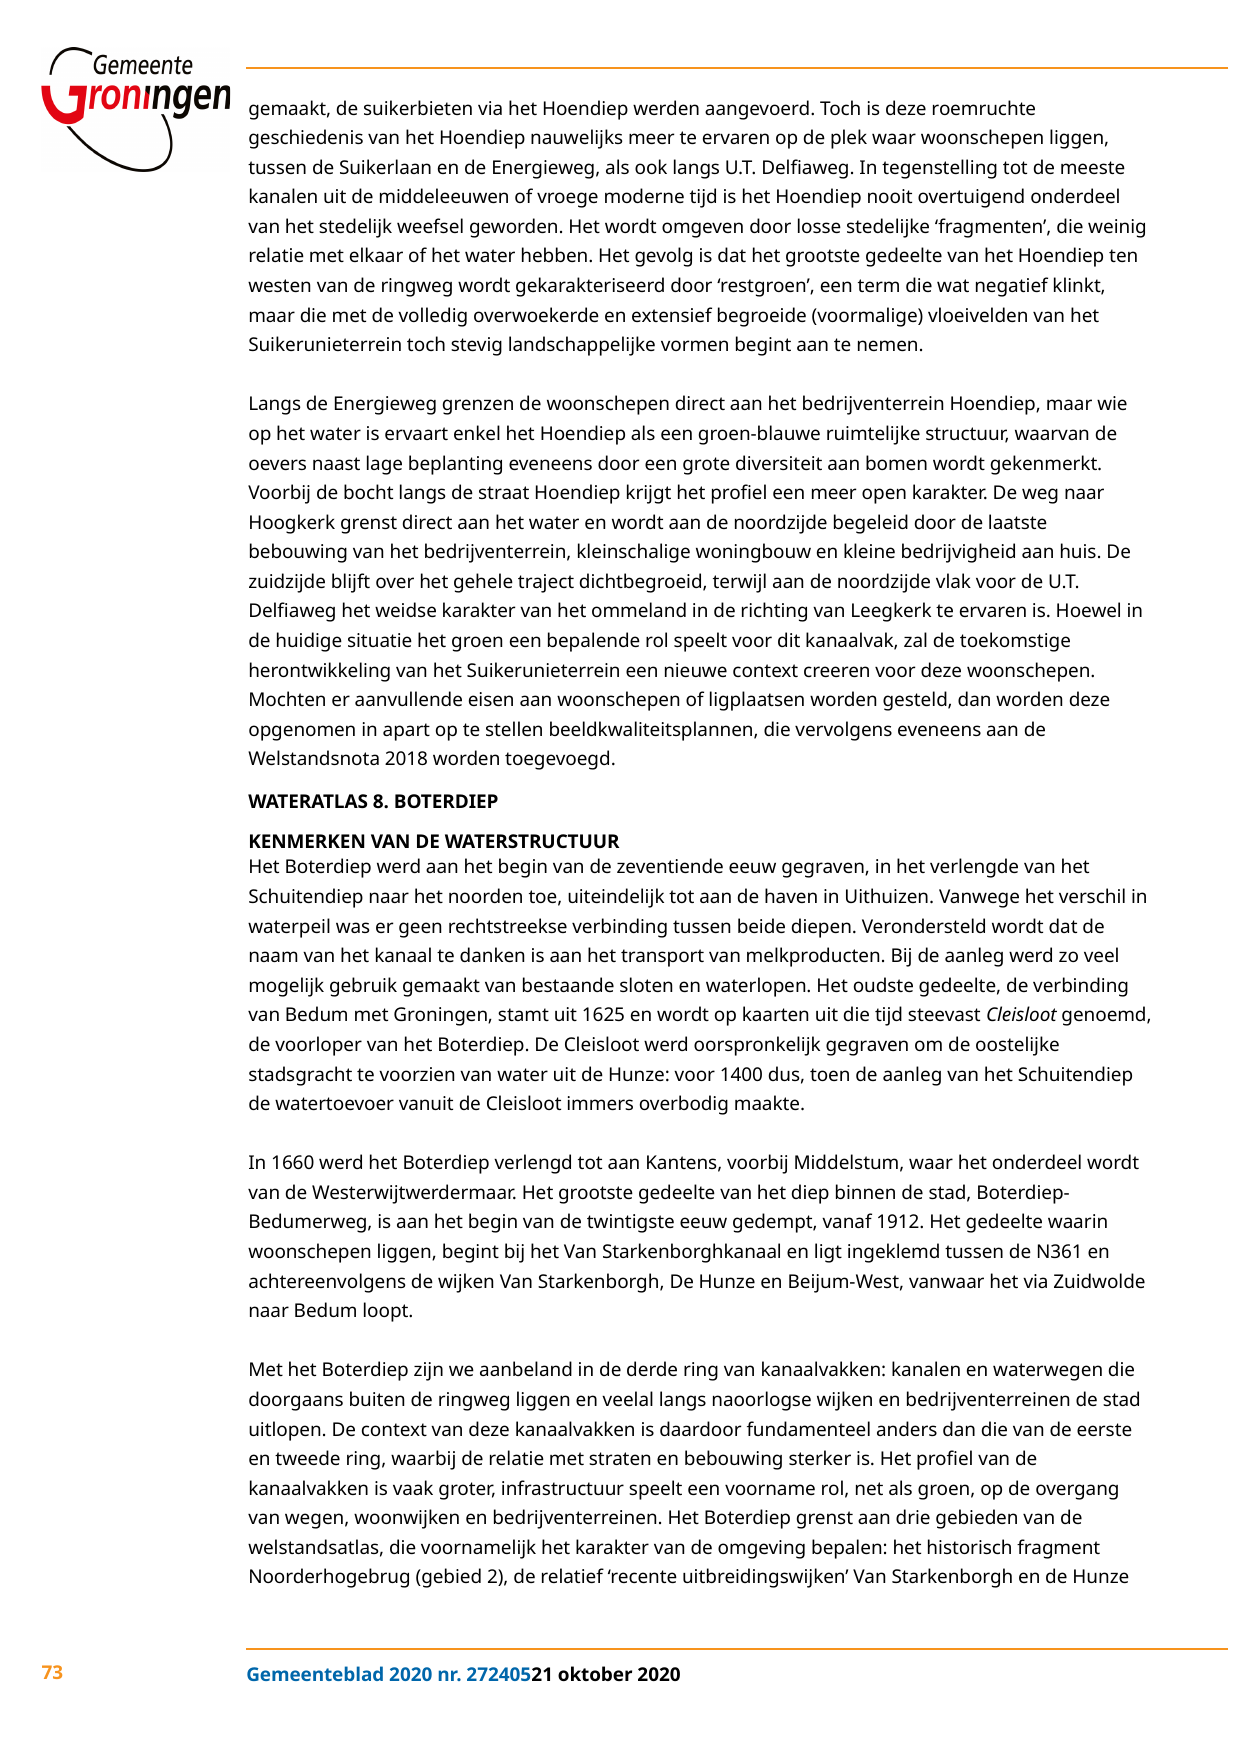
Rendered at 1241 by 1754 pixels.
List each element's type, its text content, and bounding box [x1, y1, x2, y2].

text Langs de Energieweg grenzen de woonschepen direct aan het bedrijventerrein Hoendiep, maar wie op het water is ervaart enkel het Hoendiep als een groen-blauwe ruimtelijke structuur, waarvan de oevers naast lage beplanting eveneens door een grote diversiteit aan bomen wordt gekenmerkt. Voorbij de bocht langs de straat Hoendiep krijgt het profiel een meer open karakter. De weg naar Hoogkerk grenst direct aan het water en wordt aan de noordzijde begeleid door de laatste bebouwing van het bedrijventerrein, kleinschalige woningbouw en kleine bedrijvigheid aan huis. De zuidzijde blijft over het gehele traject dichtbegroeid, terwijl aan de noordzijde vlak voor de U.T. Delfiaweg het weidse karakter van het ommeland in de richting van Leegkerk te ervaren is. Hoewel in de huidige situatie het groen een bepalende rol speelt voor dit kanaalvak, zal de toekomstige herontwikkeling van het Suikerunieterrein een nieuwe context creeren voor deze woonschepen. Mochten er aanvullende eisen aan woonschepen of ligplaatsen worden gesteld, dan worden deze opgenomen in apart op te stellen beeldkwaliteitsplannen, die vervolgens eveneens aan de Welstandsnota 2018 worden toegevoegd. [248, 391, 1152, 771]
picture [41, 47, 231, 172]
text WATERATLAS 8. BOTERDIEP [248, 789, 1152, 814]
text In 1660 werd het Boterdiep verlengd tot aan Kantens, voorbij Middelstum, waar het onderdeel wordt van de Westerwijtwerdermaar. Het grootste gedeelte van het diep binnen de stad, Boterdiep-Bedumerweg, is aan het begin van de twintigste eeuw gedempt, vanaf 1912. Het gedeelte waarin woonschepen liggen, begint bij het Van Starkenborghkanaal en ligt ingeklemd tussen de N361 en achtereenvolgens de wijken Van Starkenborgh, De Hunze en Beijum-West, vanwaar het via Zuidwolde naar Bedum loopt. [248, 1149, 1152, 1323]
text Met het Boterdiep zijn we aanbeland in de derde ring van kanaalvakken: kanalen en waterwegen die doorgaans buiten de ringweg liggen en veelal langs naoorlogse wijken en bedrijventerreinen de stad uitlopen. De context van deze kanaalvakken is daardoor fundamenteel anders dan die van de eerste en tweede ring, waarbij de relatie met straten en bebouwing sterker is. Het profiel van de kanaalvakken is vaak groter, infrastructuur speelt een voorname rol, net als groen, op de overgang van wegen, woonwijken en bedrijventerreinen. Het Boterdiep grenst aan drie gebieden van de welstandsatlas, die voornamelijk het karakter van de omgeving bepalen: het historisch fragment Noorderhogebrug (gebied 2), de relatief ‘recente uitbreidingswijken’ Van Starkenborgh en de Hunze [248, 1357, 1152, 1589]
text gemaakt, de suikerbieten via het Hoendiep werden aangevoerd. Toch is deze roemruchte geschiedenis van het Hoendiep nauwelijks meer te ervaren op de plek waar woonschepen liggen, tussen de Suikerlaan en de Energieweg, als ook langs U.T. Delfiaweg. In tegenstelling tot de meeste kanalen uit de middeleeuwen of vroege moderne tijd is het Hoendiep nooit overtuigend onderdeel van het stedelijk weefsel geworden. Het wordt omgeven door losse stedelijke ‘fragmenten’, die weinig relatie met elkaar of het water hebben. Het gevolg is dat het grootste gedeelte van het Hoendiep ten westen van de ringweg wordt gekarakteriseerd door ‘restgroen’, een term die wat negatief klinkt, maar die met de volledig overwoekerde en extensief begroeide (voormalige) vloeivelden van het Suikerunieterrein toch stevig landschappelijke vormen begint aan te nemen. [248, 95, 1152, 357]
text KENMERKEN VAN DE WATERSTRUCTUUR [248, 828, 1152, 854]
text Het Boterdiep werd aan het begin van de zeventiende eeuw gegraven, in het verlengde van het Schuitendiep naar het noorden toe, uiteindelijk tot aan de haven in Uithuizen. Vanwege het verschil in waterpeil was er geen rechtstreekse verbinding tussen beide diepen. Verondersteld wordt dat de naam van het kanaal te danken is aan het transport van melkproducten. Bij de aanleg werd zo veel mogelijk gebruik gemaakt van bestaande sloten en waterlopen. Het oudste gedeelte, de verbinding van Bedum met Groningen, stamt uit 1625 en wordt op kaarten uit die tijd steevast Cleisloot genoemd, de voorloper van het Boterdiep. De Cleisloot werd oorspronkelijk gegraven om de oostelijke stadsgracht te voorzien van water uit de Hunze: voor 1400 dus, toen de aanleg van het Schuitendiep de watertoevoer vanuit de Cleisloot immers overbodig maakte. [248, 854, 1152, 1116]
